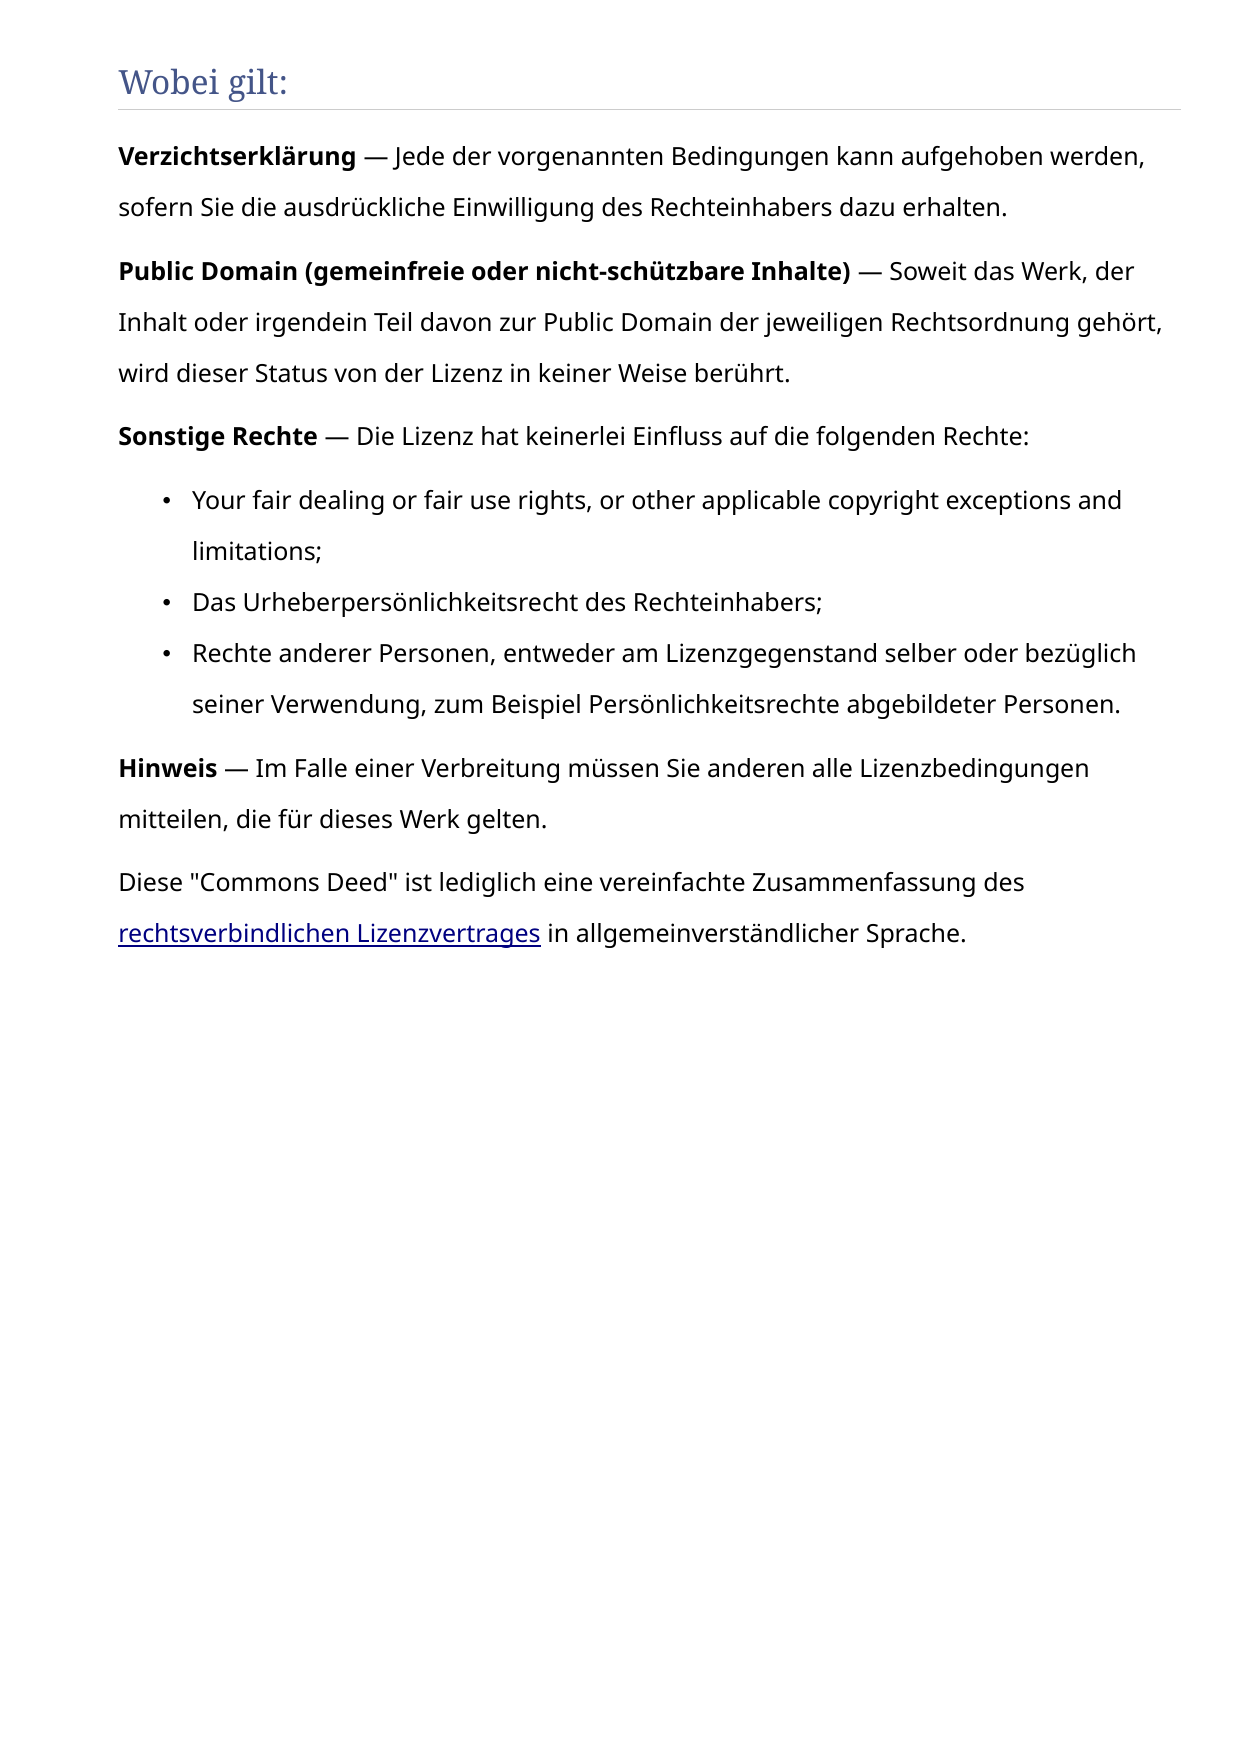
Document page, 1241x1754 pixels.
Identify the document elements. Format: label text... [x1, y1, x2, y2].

text Verzichtserklärung — Jede der vorgenannten Bedingungen kann aufgehoben werden, sofern Sie die ausdrückliche Einwilligung des Rechteinhabers dazu erhalten. [118, 139, 1181, 224]
list Your fair dealing or fair use rights, or other applicable copyright exceptions and limitations; [162, 482, 1181, 568]
subtitle Wobei gilt: [118, 59, 1181, 109]
text Sonstige Rechte — Die Lizenz hat keinerlei Einfluss auf die folgenden Rechte: [118, 419, 1181, 453]
text Public Domain (gemeinfreie oder nicht-schützbare Inhalte) — Soweit das Werk, der Inhalt oder irgendein Teil davon zur Public Domain der jeweiligen Rechtsordnung gehört, wird dieser Status von der Lizenz in keiner Weise berührt. [118, 253, 1181, 389]
text Diese "Commons Deed" ist lediglich eine vereinfachte Zusammenfassung des rechtsverbindlichen Lizenzvertrages in allgemeinverständlicher Sprache. [118, 865, 1181, 950]
text Hinweis — Im Falle einer Verbreitung müssen Sie anderen alle Lizenzbedingungen mitteilen, die für dieses Werk gelten. [118, 750, 1181, 835]
list Das Urheberpersönlichkeitsrecht des Rechteinhabers; [162, 584, 1181, 619]
list Rechte anderer Personen, entweder am Lizenzgegenstand selber oder bezüglich seiner Verwendung, zum Beispiel Persönlichkeitsrechte abgebildeter Personen. [162, 636, 1181, 721]
